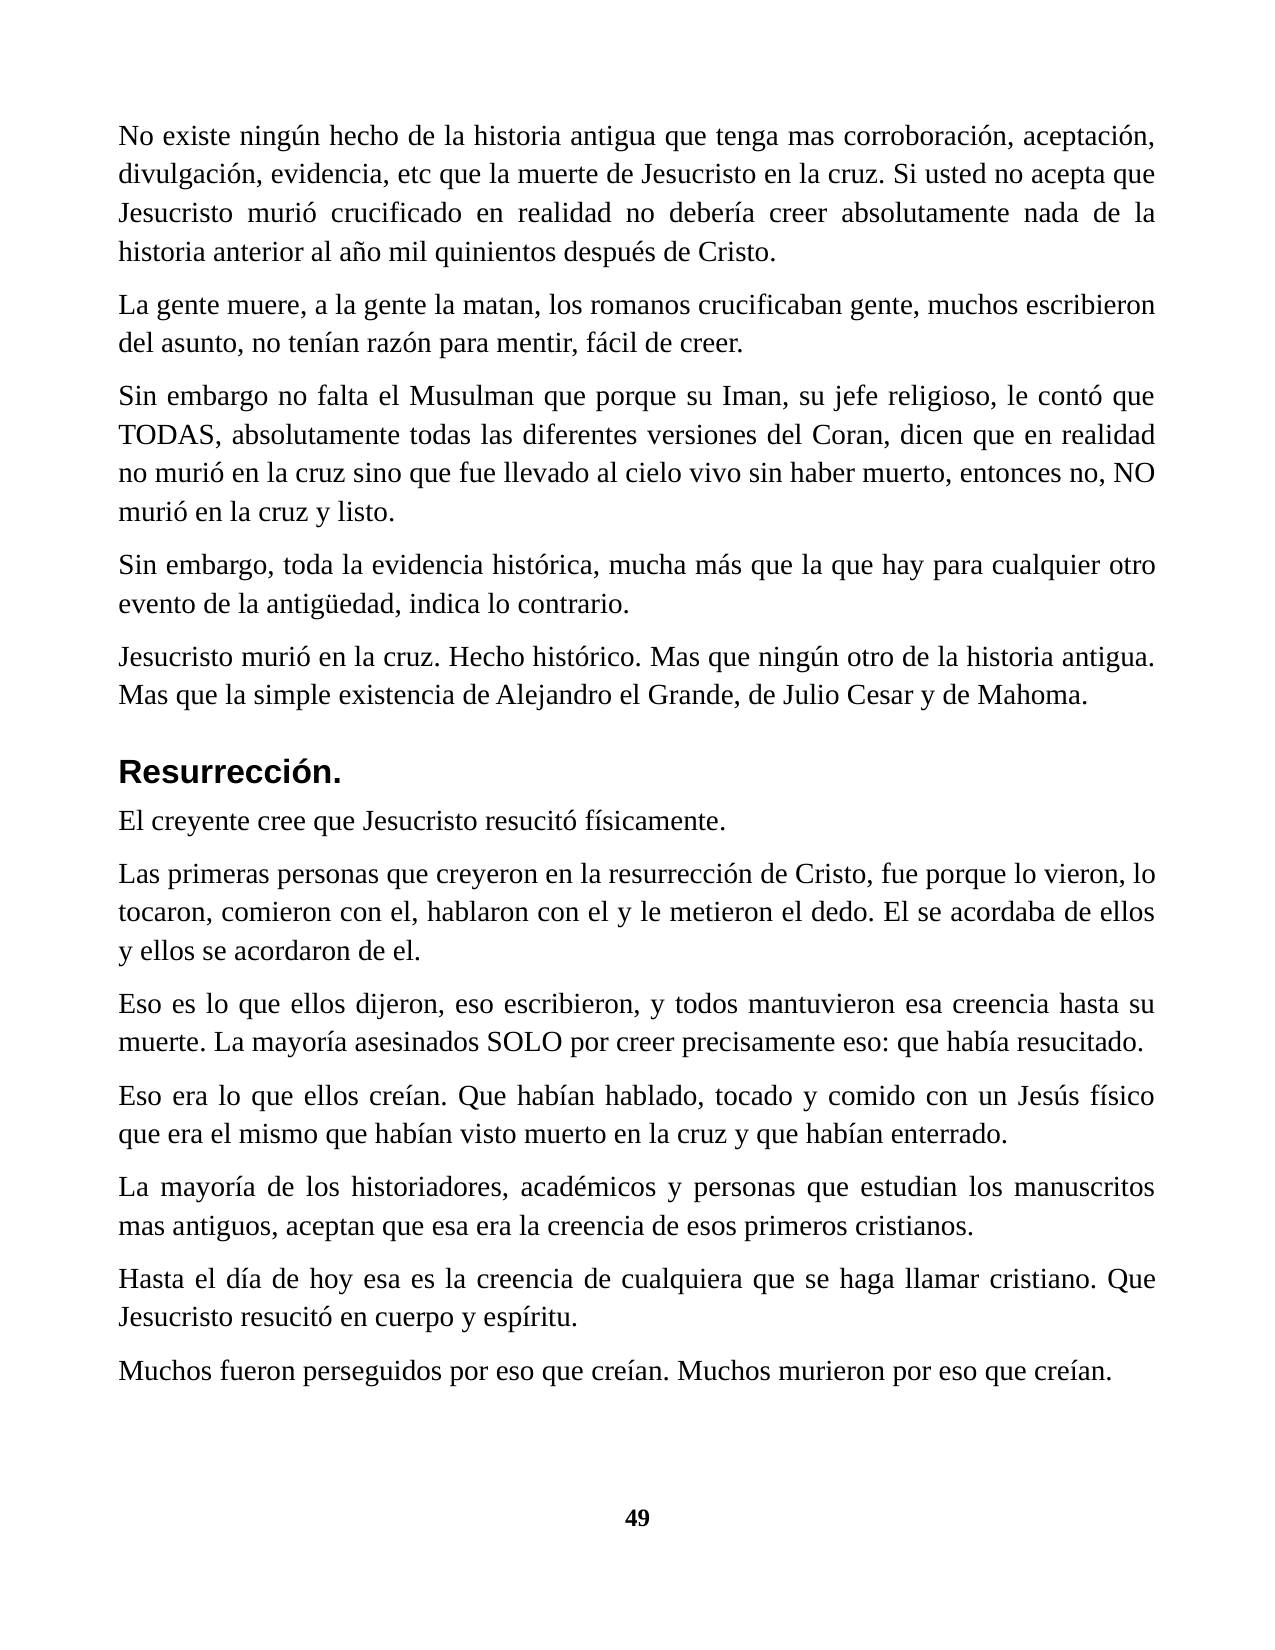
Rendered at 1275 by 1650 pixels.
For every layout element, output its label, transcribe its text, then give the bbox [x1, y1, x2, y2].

text Muchos fueron perseguidos por eso que creían. Muchos murieron por eso que creían. [118, 1353, 1157, 1386]
text Hasta el día de hoy esa es la creencia de cualquiera que se haga llamar cristiano. Que Jesucristo resucitó en cuerpo y espíritu. [118, 1261, 1157, 1333]
text Sin embargo, toda la evidencia histórica, mucha más que la que hay para cualquier otro evento de la antigüedad, indica lo contrario. [118, 547, 1157, 619]
text Las primeras personas que creyeron en la resurrección de Cristo, fue porque lo vieron, lo tocaron, comieron con el, hablaron con el y le metieron el dedo. El se acordaba de ellos y ellos se acordaron de el. [118, 856, 1157, 966]
subtitle Resurrección. [118, 751, 1157, 790]
text La gente muere, a la gente la matan, los romanos crucificaban gente, muchos escribieron del asunto, no tenían razón para mentir, fácil de creer. [118, 287, 1157, 359]
text El creyente cree que Jesucristo resucitó físicamente. [118, 803, 1157, 836]
text La mayoría de los historiadores, académicos y personas que estudian los manuscritos mas antiguos, aceptan que esa era la creencia de esos primeros cristianos. [118, 1169, 1157, 1241]
text Eso es lo que ellos dijeron, eso escribieron, y todos mantuvieron esa creencia hasta su muerte. La mayoría asesinados SOLO por creer precisamente eso: que había resucitado. [118, 986, 1157, 1058]
text Sin embargo no falta el Musulman que porque su Iman, su jefe religioso, le contó que TODAS, absolutamente todas las diferentes versiones del Coran, dicen que en realidad no murió en la cruz sino que fue llevado al cielo vivo sin haber muerto, entonces no, NO murió en la cruz y listo. [118, 378, 1157, 528]
text No existe ningún hecho de la historia antigua que tenga mas corroboración, aceptación, divulgación, evidencia, etc que la muerte de Jesucristo en la cruz. Si usted no acepta que Jesucristo murió crucificado en realidad no debería creer absolutamente nada de la historia anterior al año mil quinientos después de Cristo. [118, 118, 1157, 267]
text Eso era lo que ellos creían. Que habían hablado, tocado y comido con un Jesús físico que era el mismo que habían visto muerto en la cruz y que habían enterrado. [118, 1078, 1157, 1150]
text Jesucristo murió en la cruz. Hecho histórico. Mas que ningún otro de la historia antigua. Mas que la simple existencia de Alejandro el Grande, de Julio Cesar y de Mahoma. [118, 639, 1157, 711]
